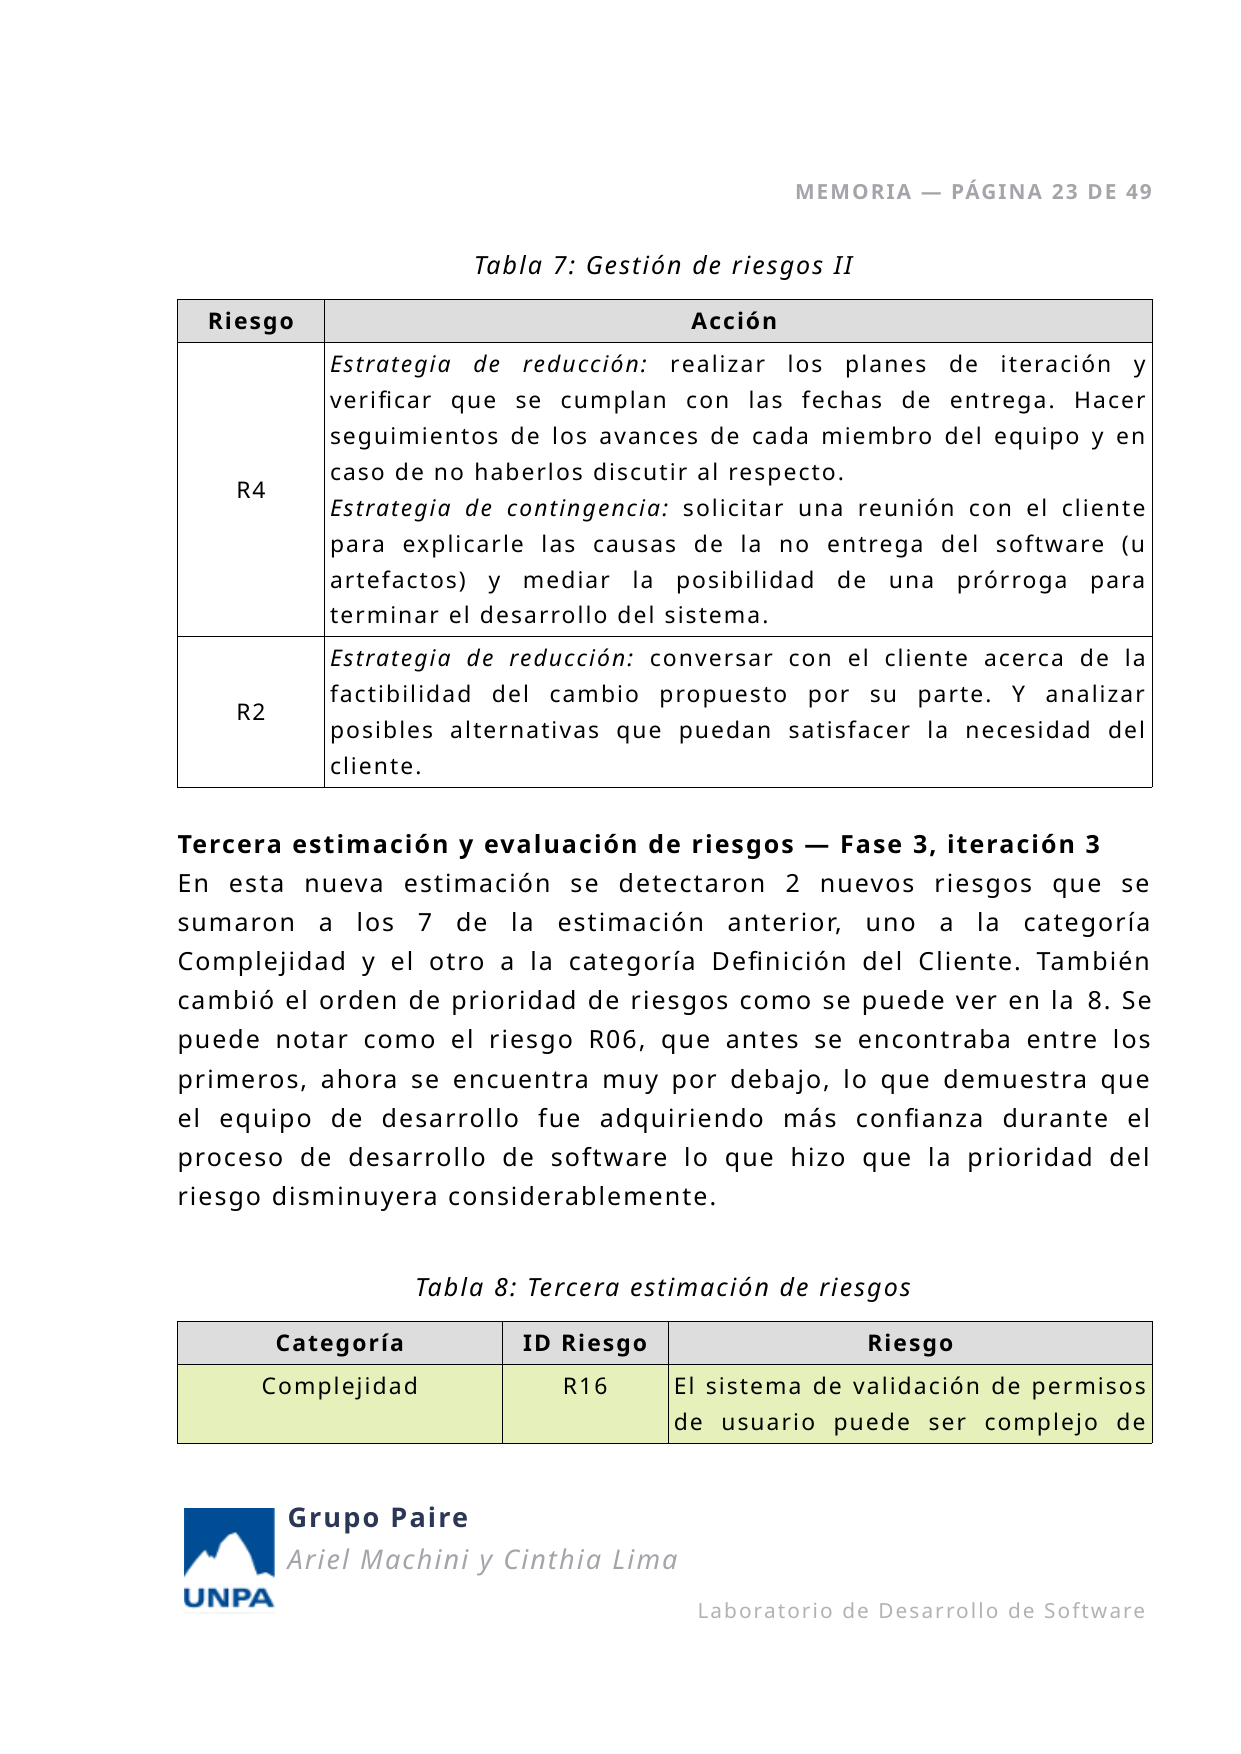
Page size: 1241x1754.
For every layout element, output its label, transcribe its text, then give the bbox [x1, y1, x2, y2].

table_cell Complejidad [178, 1365, 502, 1443]
text Tercera estimación y evaluación de riesgos — Fase 3, iteración 3 [177, 826, 1152, 860]
text Tabla 8: Tercera estimación de riesgos [177, 1270, 1152, 1304]
table_cell Estrategia de reducción: realizar los planes de iteración y verificar que se cumplan con las fechas de entrega. Hacer seguimientos de los avances de cada miembro del equipo y en caso de no haberlos discutir al respecto. Estrategia de contingencia: solicitar una reunión con el cliente para explicarle las causas de la no entrega del software (u artefactos) y mediar la posibilidad de una prórroga para terminar el desarrollo del sistema. [325, 343, 1152, 636]
table_cell R16 [503, 1365, 668, 1443]
table_cell R4 [178, 343, 324, 636]
picture [184, 1508, 275, 1614]
table_header Riesgo [178, 300, 324, 342]
table_cell El sistema de validación de permisos de usuario puede ser complejo de [669, 1365, 1152, 1443]
text En esta nueva estimación se detectaron 2 nuevos riesgos que se sumaron a los 7 de la estimación anterior, uno a la categoría Complejidad y el otro a la categoría Definición del Cliente. También cambió el orden de prioridad de riesgos como se puede ver en la 8. Se puede notar como el riesgo R06, que antes se encontraba entre los primeros, ahora se encuentra muy por debajo, lo que demuestra que el equipo de desarrollo fue adquiriendo más confianza durante el proceso de desarrollo de software lo que hizo que la prioridad del riesgo disminuyera considerablemente. [177, 866, 1152, 1213]
table_cell R2 [178, 637, 324, 787]
table_header Acción [325, 300, 1152, 342]
table_header Riesgo [669, 1322, 1152, 1364]
table_header ID Riesgo [503, 1322, 668, 1364]
text Tabla 7: Gestión de riesgos II [177, 248, 1152, 282]
table_header Categoría [178, 1322, 502, 1364]
table_cell Estrategia de reducción: conversar con el cliente acerca de la factibilidad del cambio propuesto por su parte. Y analizar posibles alternativas que puedan satisfacer la necesidad del cliente. [325, 637, 1152, 787]
